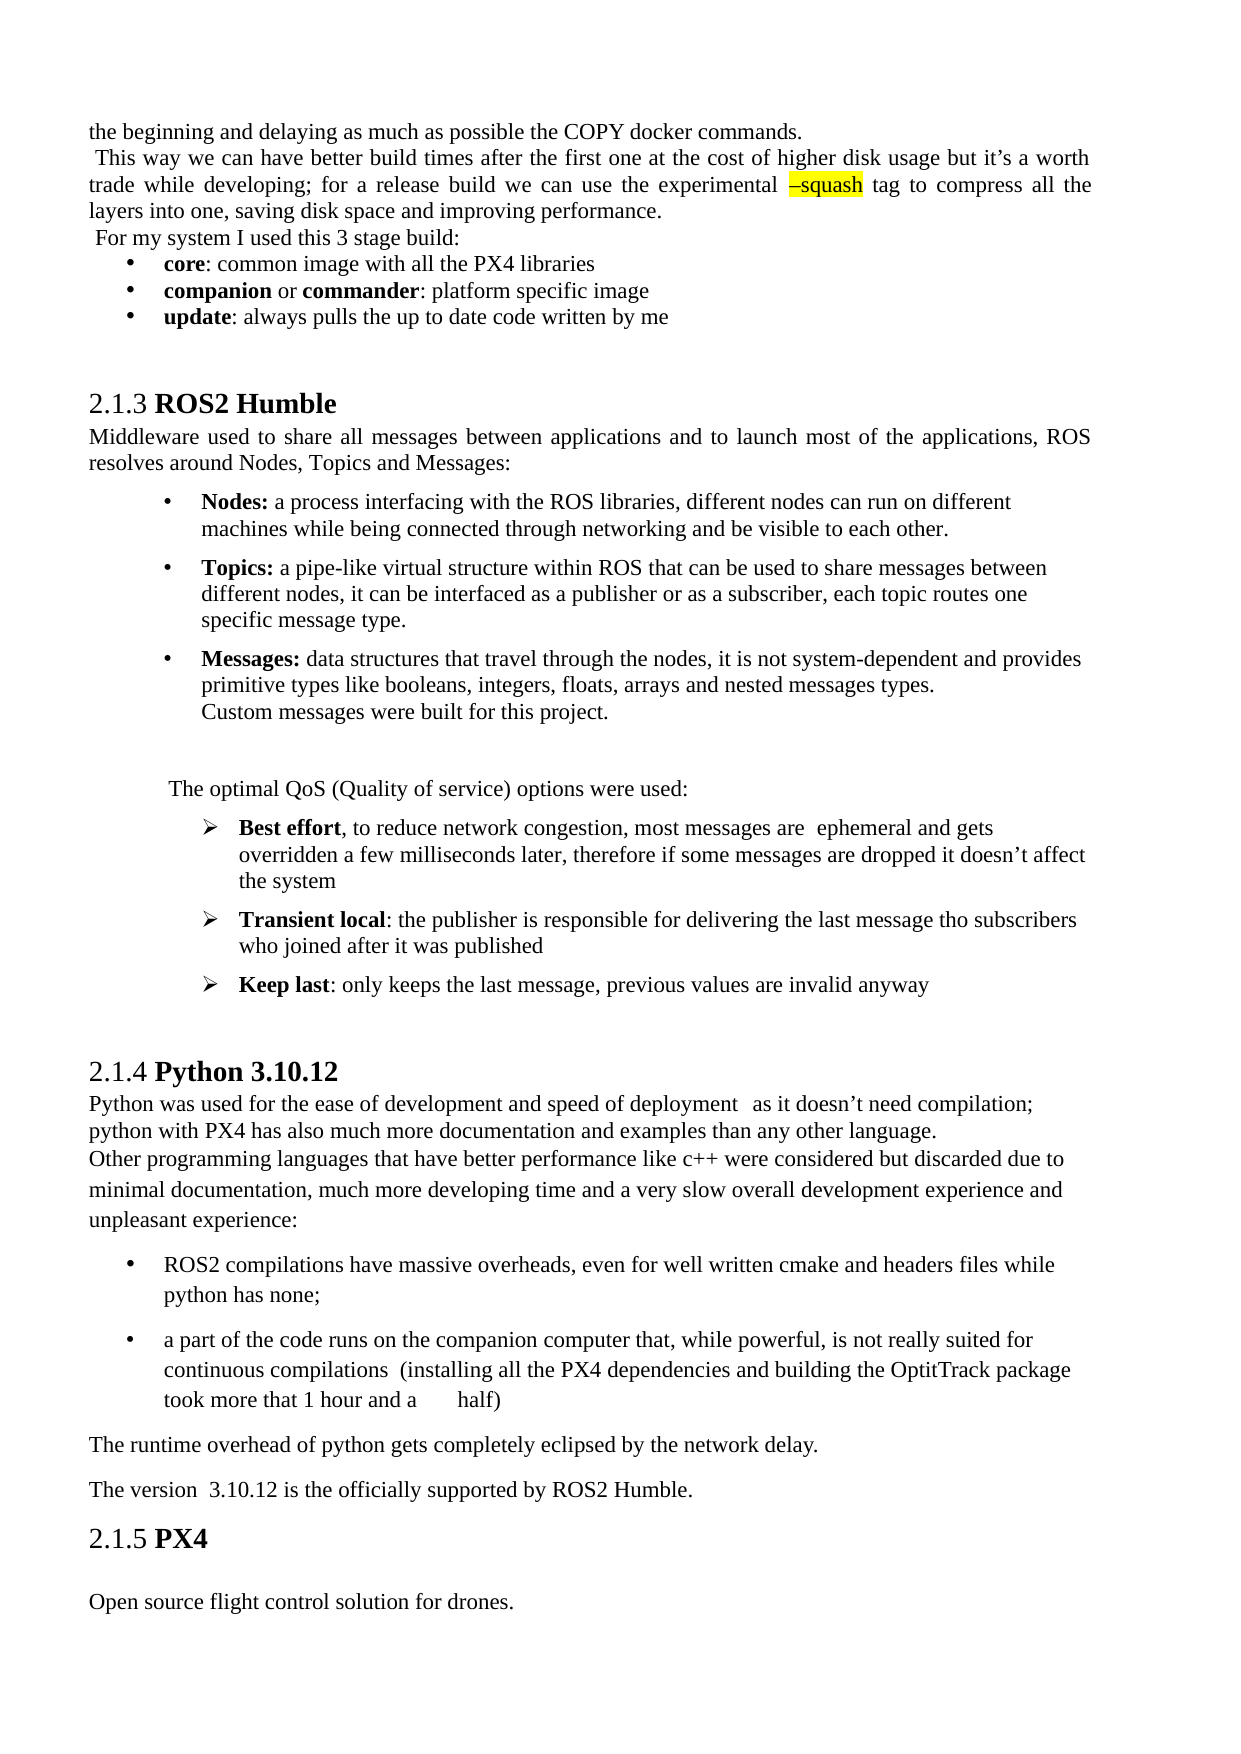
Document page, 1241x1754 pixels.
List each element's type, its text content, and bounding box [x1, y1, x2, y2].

list Messages: data structures that travel through the nodes, it is not system-dependent and provides primitive types like booleans, integers, floats, arrays and nested messages types. Custom messages were built for this project. [164, 645, 1092, 724]
list Topics: a pipe-like virtual structure within ROS that can be used to share messages between different nodes, it can be interfaced as a publisher or as a subscriber, each topic routes one specific message type. [164, 553, 1092, 633]
text This way we can have better build times after the first one at the cost of higher disk usage but it’s a worth trade while developing; for a release build we can use the experimental –squash tag to compress all the layers into one, saving disk space and improving performance. [89, 144, 1092, 223]
list The runtime overhead of python gets completely eclipsed by the network delay. [0, 1431, 1092, 1458]
list update: always pulls the up to date code written by me [126, 303, 1092, 330]
subtitle 2.1.4 Python 3.10.12 [89, 1054, 1092, 1087]
list a part of the code runs on the companion computer that, while powerful, is not really suited for continuous compilations (installing all the PX4 dependencies and building the OptitTrack package took more that 1 hour and a half) [126, 1326, 1092, 1413]
subtitle 2.1.3 ROS2 Humble [89, 387, 1092, 420]
list companion or commander: platform specific image [126, 277, 1092, 303]
list Nodes: a process interfacing with the ROS libraries, different nodes can run on different machines while being connected through networking and be visible to each other. [164, 488, 1092, 541]
list core: common image with all the PX4 libraries [126, 250, 1092, 277]
list Keep last: only keeps the last message, previous values are invalid anyway [201, 971, 1092, 997]
text Python was used for the ease of development and speed of deployment as it doesn’t need compilation; python with PX4 has also much more documentation and examples than any other language. [89, 1090, 1092, 1143]
subtitle 2.1.5 PX4 [89, 1521, 1092, 1555]
text the beginning and delaying as much as possible the COPY docker commands. [89, 118, 1092, 144]
text The optimal QoS (Quality of service) options were used: [89, 776, 1092, 802]
list Other programming languages that have better performance like c++ were considered but discarded due to minimal documentation, much more developing time and a very slow overall development experience and unpleasant experience: [0, 1143, 1092, 1232]
list The version 3.10.12 is the officially supported by ROS2 Humble. [89, 1476, 1092, 1502]
text For my system I used this 3 stage build: [89, 223, 1092, 250]
list Middleware used to share all messages between applications and to launch most of the applications, ROS resolves around Nodes, Topics and Messages: [89, 423, 1092, 476]
list Open source flight control solution for drones. [0, 1558, 1092, 1614]
list Best effort, to reduce network congestion, most messages are ephemeral and gets overridden a few milliseconds later, therefore if some messages are dropped it doesn’t affect the system [201, 814, 1092, 893]
list Transient local: the publisher is responsible for delivering the last message tho subscribers who joined after it was published [201, 906, 1092, 959]
list ROS2 compilations have massive overheads, even for well written cmake and headers files while python has none; [126, 1251, 1092, 1308]
